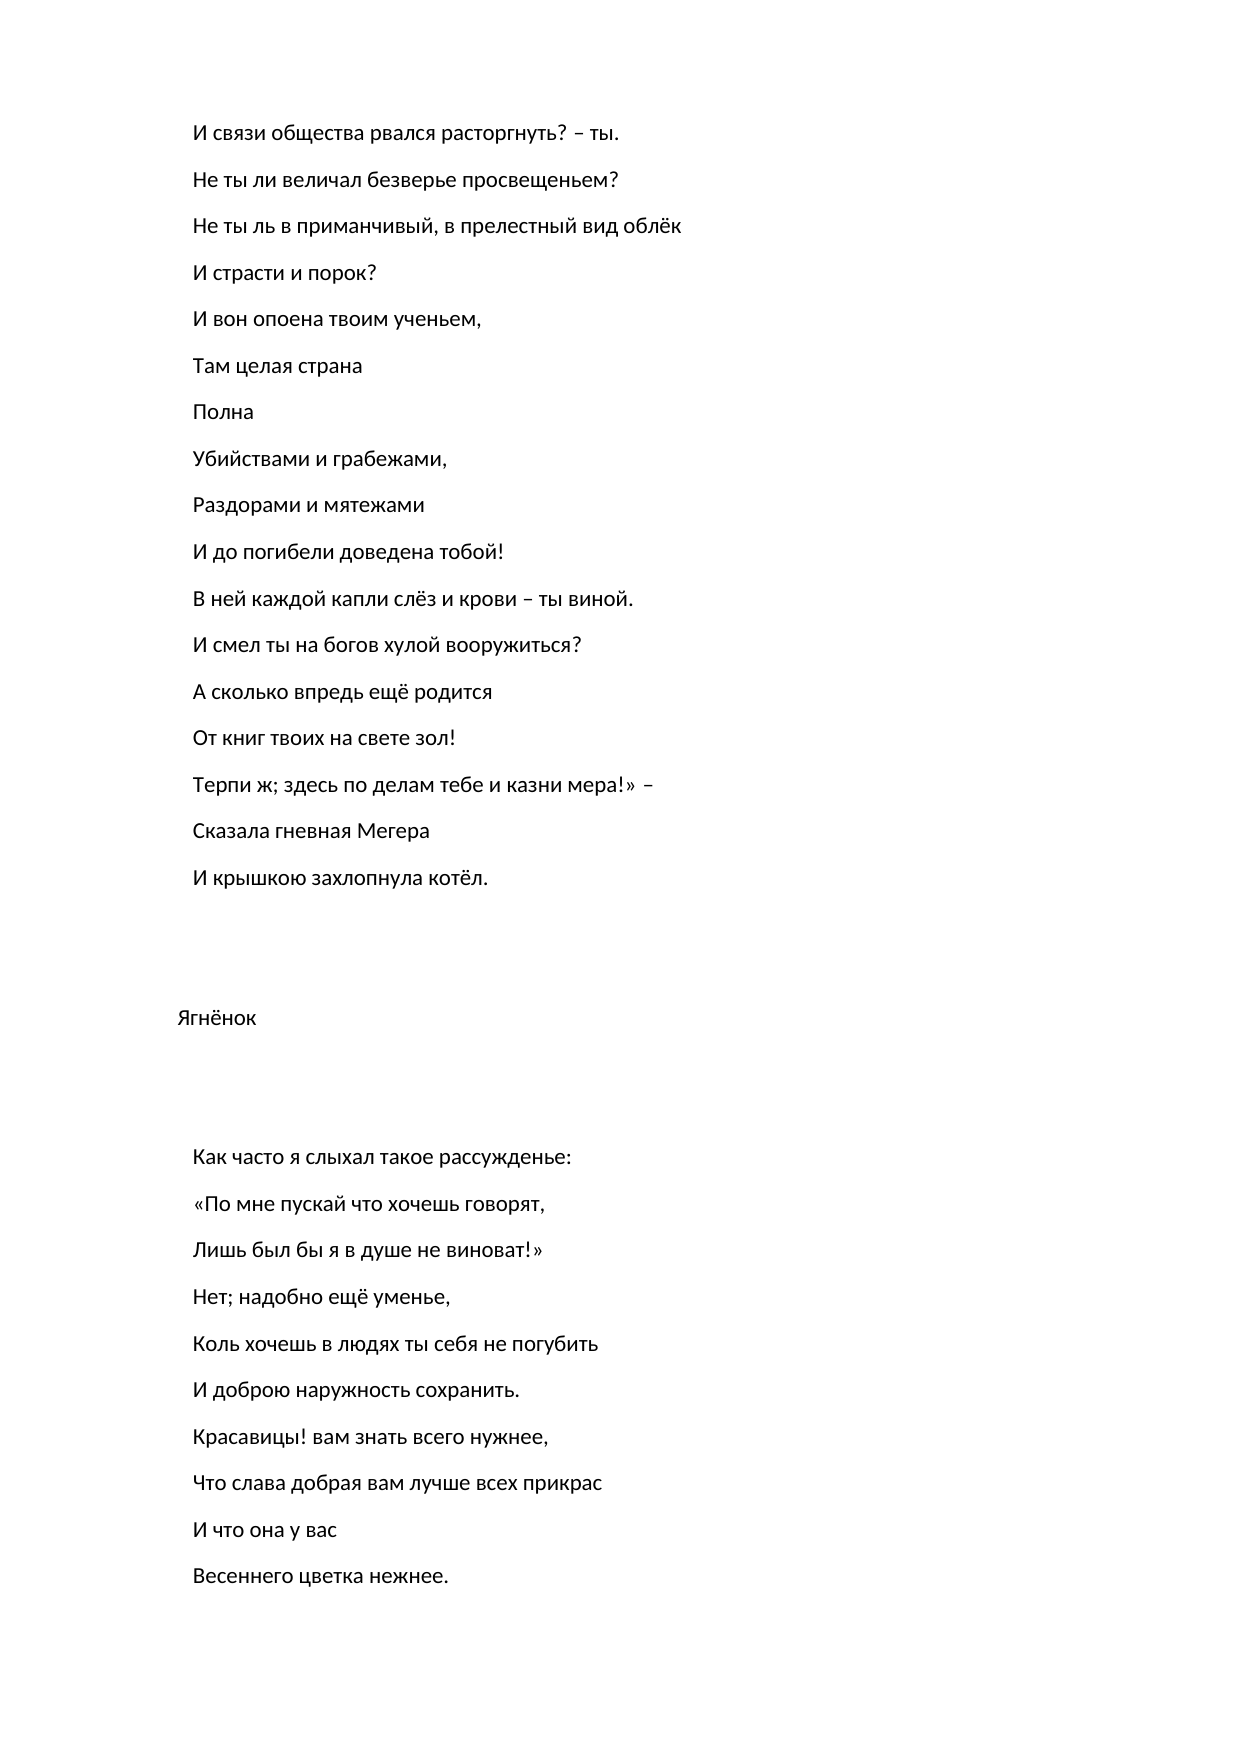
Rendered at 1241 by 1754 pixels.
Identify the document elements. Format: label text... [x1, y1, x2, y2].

text И вон опоена твоим ученьем, [177, 304, 1152, 332]
text «По мне пускай что хочешь говорят, [177, 1189, 1152, 1217]
text Там целая страна [177, 351, 1152, 379]
text Что слава добрая вам лучше всех прикрас [177, 1468, 1152, 1496]
text В ней каждой капли слёз и крови – ты виной. [177, 584, 1152, 612]
text И смел ты на богов хулой вооружиться? [177, 630, 1152, 658]
text Полна [177, 397, 1152, 426]
text И доброю наружность сохранить. [177, 1375, 1152, 1403]
text Весеннего цветка нежнее. [177, 1562, 1152, 1589]
text Ягнёнок [177, 1003, 1152, 1031]
text Раздорами и мятежами [177, 491, 1152, 519]
text И страсти и порок? [177, 258, 1152, 286]
text И крышкою захлопнула котёл. [177, 863, 1152, 891]
text Как часто я слыхал такое рассужденье: [177, 1142, 1152, 1171]
text И до погибели доведена тобой! [177, 537, 1152, 565]
text Терпи ж; здесь по делам тебе и казни мера!» – [177, 770, 1152, 798]
text Нет; надобно ещё уменье, [177, 1282, 1152, 1310]
text Коль хочешь в людях ты себя не погубить [177, 1329, 1152, 1357]
text Красавицы! вам знать всего нужнее, [177, 1422, 1152, 1450]
text Сказала гневная Мегера [177, 817, 1152, 844]
text Не ты ль в приманчивый, в прелестный вид облёк [177, 211, 1152, 239]
text Не ты ли величал безверье просвещеньем? [177, 165, 1152, 193]
text И связи общества рвался расторгнуть? – ты. [177, 118, 1152, 146]
text От книг твоих на свете зол! [177, 723, 1152, 751]
text Убийствами и грабежами, [177, 444, 1152, 472]
text А сколько впредь ещё родится [177, 677, 1152, 705]
text Лишь был бы я в душе не виноват!» [177, 1236, 1152, 1264]
text И что она у вас [177, 1515, 1152, 1543]
